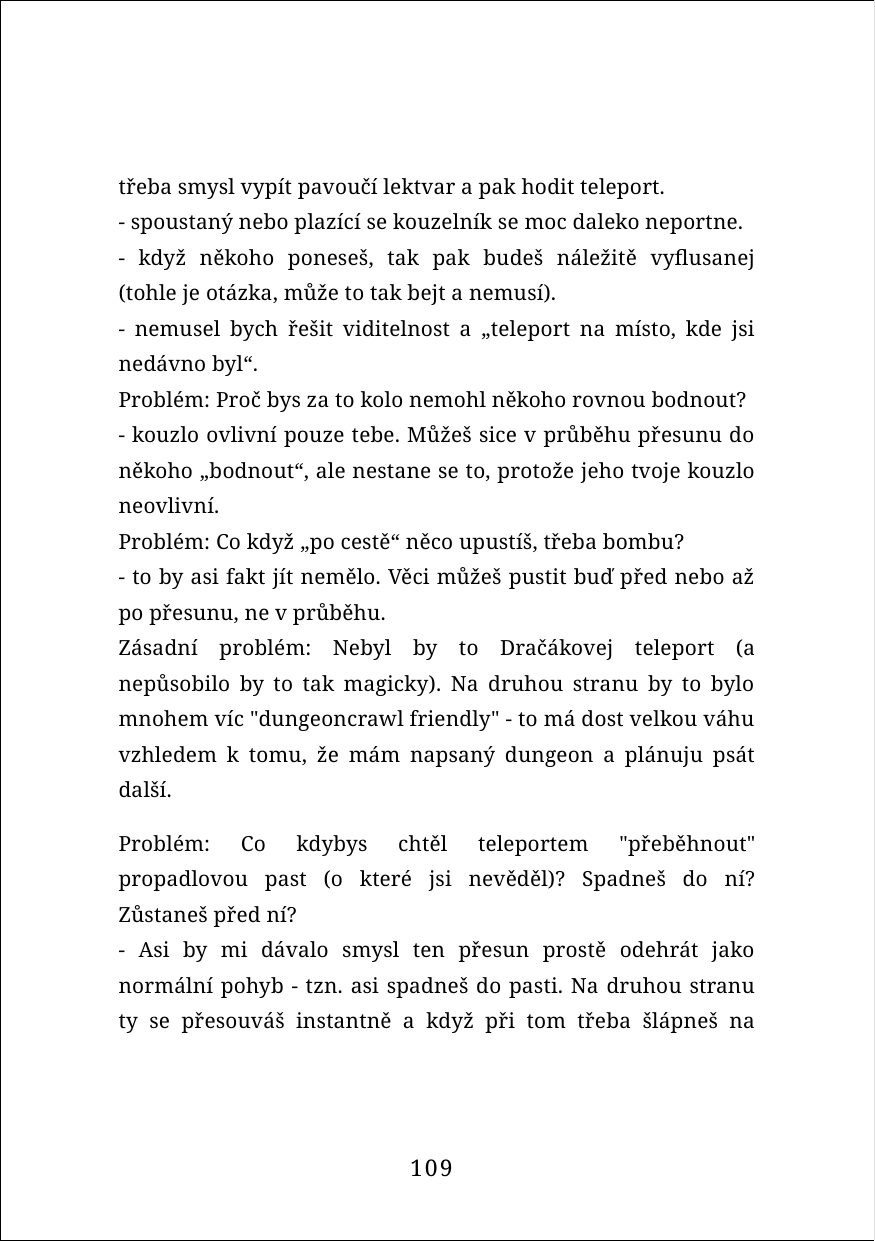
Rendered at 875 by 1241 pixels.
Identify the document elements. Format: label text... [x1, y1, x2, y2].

text Problém: Co kdybys chtěl teleportem "přeběhnout" propadlovou past (o které jsi nevěděl)? Spadneš do ní? Zůstaneš před ní? - Asi by mi dávalo smysl ten přesun prostě odehrát jako normální pohyb - tzn. asi spadneš do pasti. Na druhou stranu ty se přesouváš instantně a když při tom třeba šlápneš na [118, 829, 756, 1035]
text třeba smysl vypít pavoučí lektvar a pak hodit teleport. - spoustaný nebo plazící se kouzelník se moc daleko neportne. - když někoho poneseš, tak pak budeš náležitě vyflusanej (tohle je otázka, může to tak bejt a nemusí). - nemusel bych řešit viditelnost a „teleport na místo, kde jsi nedávno byl“. Problém: Proč bys za to kolo nemohl někoho rovnou bodnout? - kouzlo ovlivní pouze tebe. Můžeš sice v průběhu přesunu do někoho „bodnout“, ale nestane se to, protože jeho tvoje kouzlo neovlivní. Problém: Co když „po cestě“ něco upustíš, třeba bombu? - to by asi fakt jít nemělo. Věci můžeš pustit buď před nebo až po přesunu, ne v průběhu. Zásadní problém: Nebyl by to Dračákovej teleport (a nepůsobilo by to tak magicky). Na druhou stranu by to bylo mnohem víc "dungeoncrawl friendly" - to má dost velkou váhu vzhledem k tomu, že mám napsaný dungeon a plánuju psát další. [118, 172, 756, 804]
